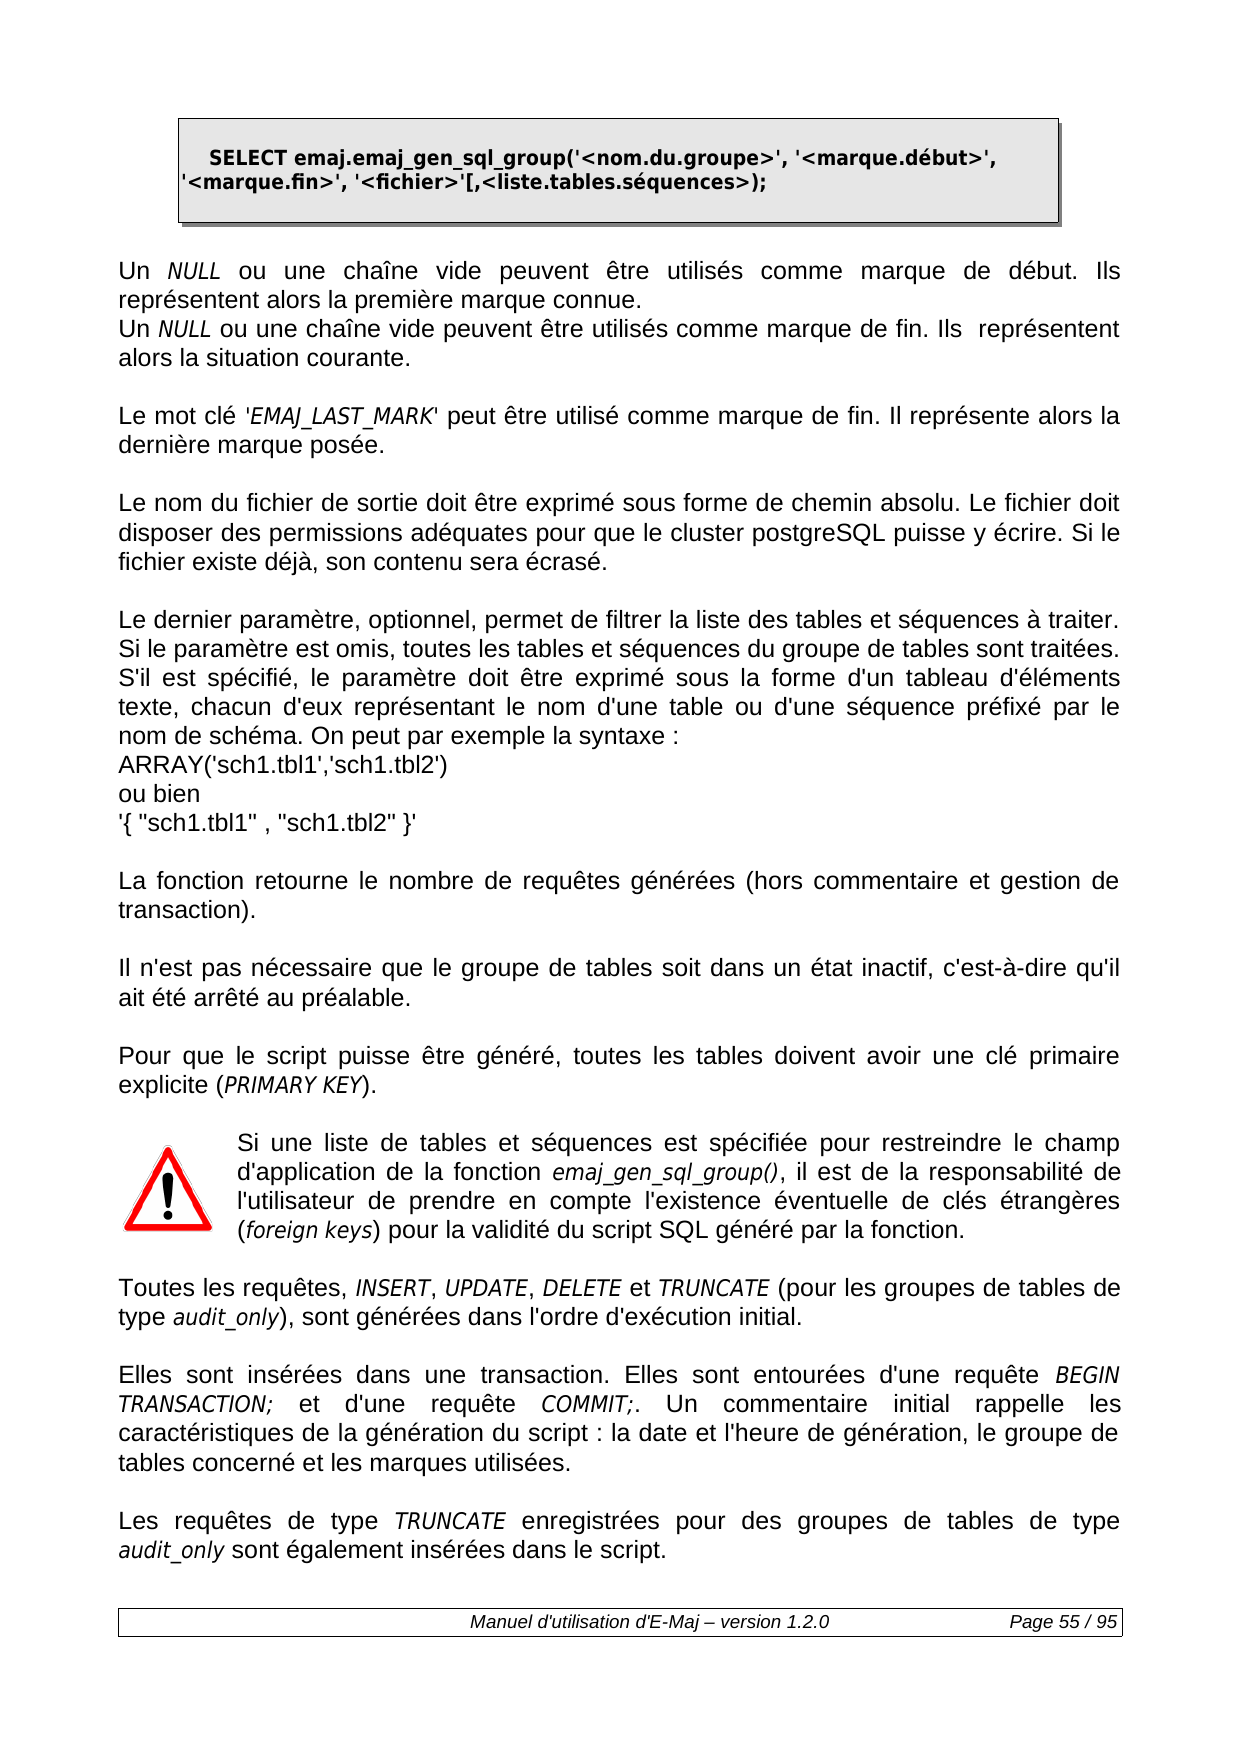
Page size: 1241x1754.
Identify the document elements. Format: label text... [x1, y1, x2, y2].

text Le nom du fichier de sortie doit être exprimé sous forme de chemin absolu. Le fichier doit disposer des permissions adéquates pour que le cluster postgreSQL puisse y écrire. Si le fichier existe déjà, son contenu sera écrasé. [118, 488, 1122, 576]
text Les requêtes de type TRUNCATE enregistrées pour des groupes de tables de type audit_only sont également insérées dans le script. [118, 1506, 1122, 1564]
text Si une liste de tables et séquences est spécifiée pour restreindre le champ d'application de la fonction emaj_gen_sql_group(), il est de la responsabilité de l'utilisateur de prendre en compte l'existence éventuelle de clés étrangères (foreign keys) pour la validité du script SQL généré par la fonction. [237, 1128, 1122, 1244]
text SELECT emaj.emaj_gen_sql_group('<nom.du.groupe>', '<marque.début>', '<marque.fin>', '<fichier>'[,<liste.tables.séquences>); [179, 143, 1058, 192]
text Elles sont insérées dans une transaction. Elles sont entourées d'une requête BEGIN TRANSACTION; et d'une requête COMMIT;. Un commentaire initial rappelle les caractéristiques de la génération du script : la date et l'heure de génération, le groupe de tables concerné et les marques utilisées. [118, 1360, 1122, 1476]
text '{ "sch1.tbl1" , "sch1.tbl2" }' [118, 808, 1122, 837]
text La fonction retourne le nombre de requêtes générées (hors commentaire et gestion de transaction). [118, 866, 1122, 924]
text Le mot clé 'EMAJ_LAST_MARK' peut être utilisé comme marque de fin. Il représente alors la dernière marque posée. [118, 401, 1122, 459]
text Pour que le script puisse être généré, toutes les tables doivent avoir une clé primaire explicite (PRIMARY KEY). [118, 1041, 1122, 1099]
picture [122, 1145, 213, 1232]
text ou bien [118, 779, 1122, 808]
text Toutes les requêtes, INSERT, UPDATE, DELETE et TRUNCATE (pour les groupes de tables de type audit_only), sont générées dans l'ordre d'exécution initial. [118, 1273, 1122, 1331]
text Un NULL ou une chaîne vide peuvent être utilisés comme marque de fin. Ils représentent alors la situation courante. [118, 314, 1122, 372]
text Le dernier paramètre, optionnel, permet de filtrer la liste des tables et séquences à traiter. Si le paramètre est omis, toutes les tables et séquences du groupe de tables sont traitées. S'il est spécifié, le paramètre doit être exprimé sous la forme d'un tableau d'éléments texte, chacun d'eux représentant le nom d'une table ou d'une séquence préfixé par le nom de schéma. On peut par exemple la syntaxe : [118, 604, 1122, 750]
text ARRAY('sch1.tbl1','sch1.tbl2') [118, 750, 1122, 779]
text Il n'est pas nécessaire que le groupe de tables soit dans un état inactif, c'est-à-dire qu'il ait été arrêté au préalable. [118, 953, 1122, 1011]
text Un NULL ou une chaîne vide peuvent être utilisés comme marque de début. Ils représentent alors la première marque connue. [118, 256, 1122, 314]
